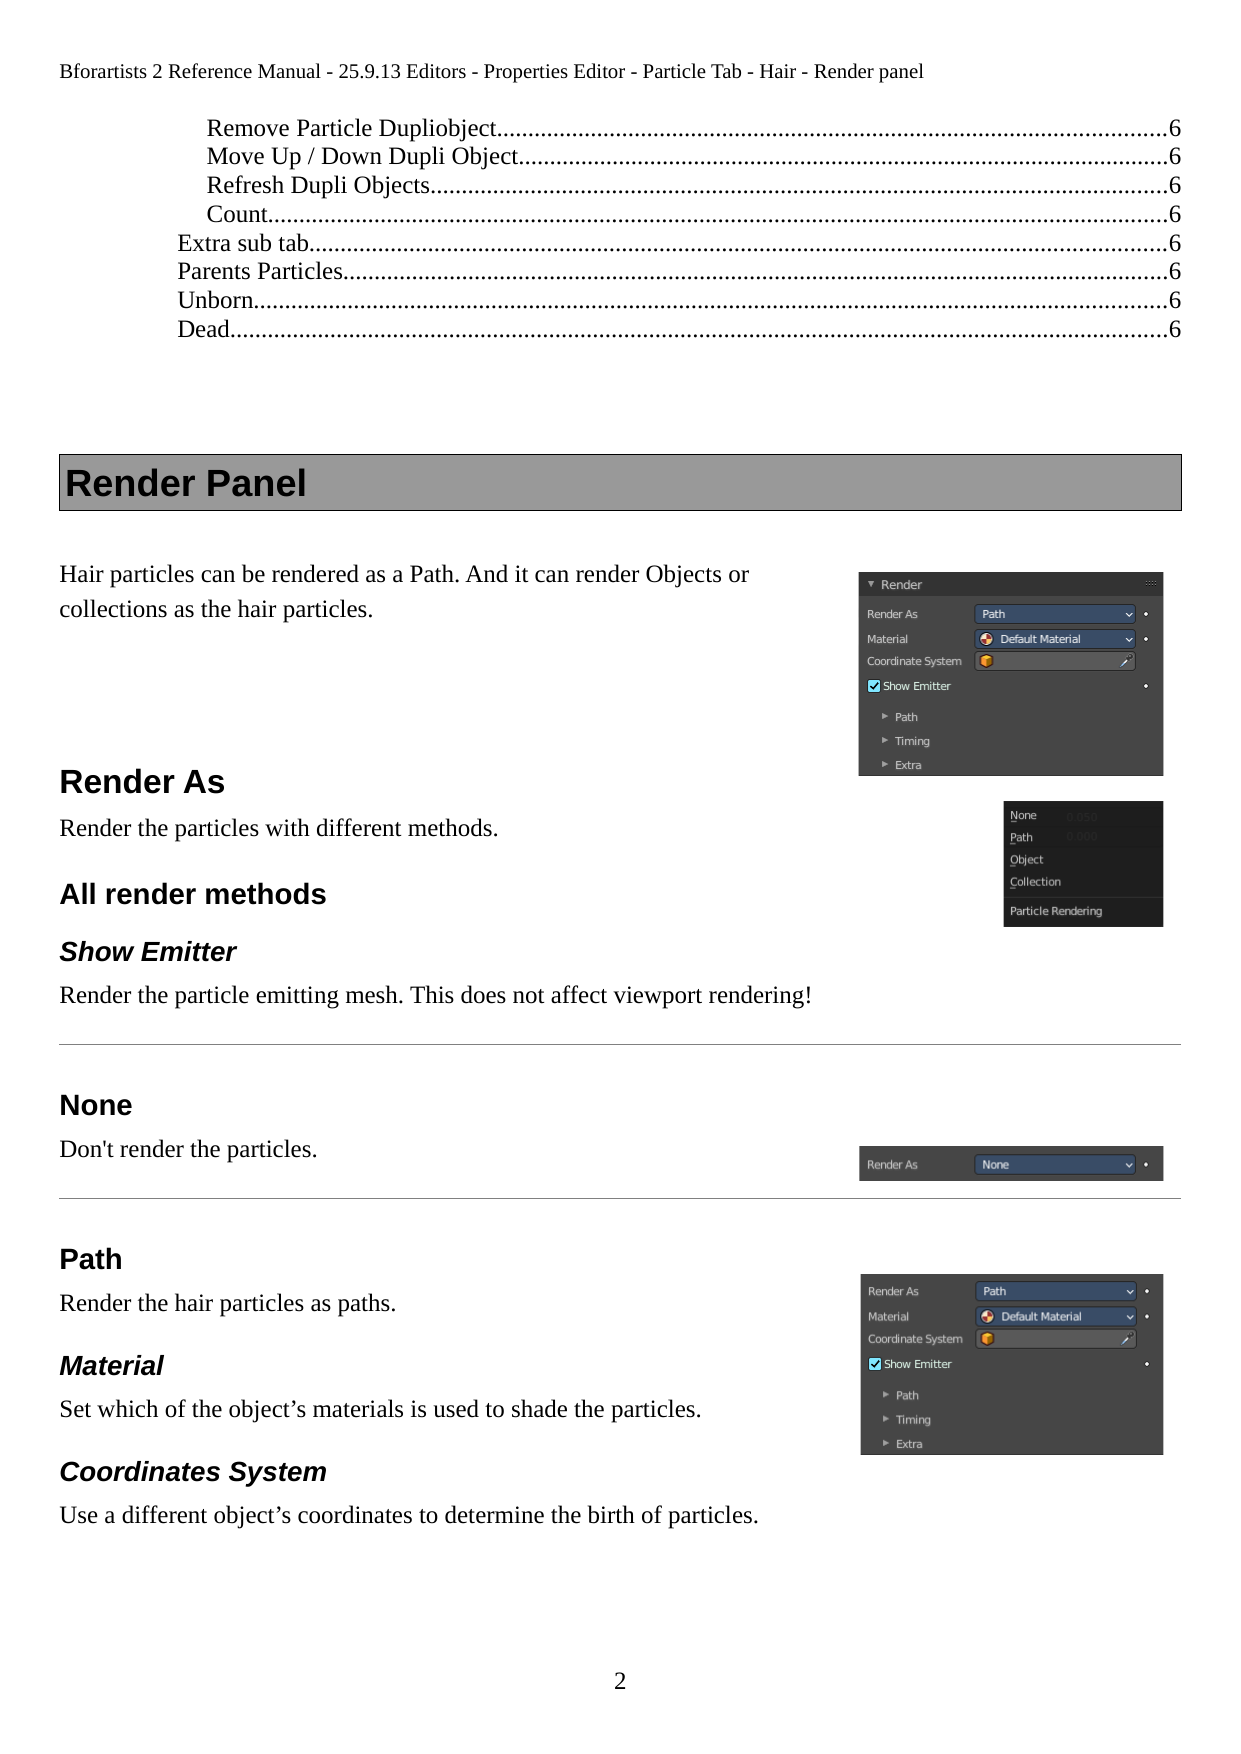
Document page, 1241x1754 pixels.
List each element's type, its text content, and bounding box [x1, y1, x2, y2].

text Refresh Dupli Objects 6 [206, 170, 1181, 199]
text Extra sub tab 6 [177, 228, 1181, 256]
picture [1003, 801, 1164, 927]
subtitle Coordinates System [59, 1456, 1181, 1487]
text Count 6 [206, 199, 1181, 228]
text Render the hair particles as paths. [59, 1288, 860, 1317]
subtitle [1164, 877, 1181, 911]
text Don't render the particles. [59, 1134, 1181, 1163]
picture [859, 1146, 1164, 1181]
subtitle Show Emitter [59, 936, 1181, 967]
text Use a different object’s coordinates to determine the birth of particles. [59, 1500, 1181, 1529]
text Render the particle emitting mesh. This does not affect viewport rendering! [59, 980, 1181, 1009]
text Render the particles with different methods. [59, 813, 1003, 842]
picture [860, 1274, 1164, 1455]
subtitle Render As [59, 762, 1181, 801]
text Remove Particle Dupliobject 6 [206, 113, 1181, 141]
text Hair particles can be rendered as a Path. And it can render Objects or collections as the hair particles. [59, 559, 1181, 623]
subtitle None [59, 1088, 1181, 1122]
subtitle All render methods [59, 877, 1003, 911]
text Unborn 6 [177, 285, 1181, 314]
subtitle Material [59, 1350, 860, 1382]
text Parents Particles 6 [177, 256, 1181, 285]
text Move Up / Down Dupli Object 6 [206, 141, 1181, 170]
picture [858, 572, 1164, 776]
table_header Render Panel [60, 455, 1181, 510]
text Set which of the object’s materials is used to shade the particles. [59, 1394, 860, 1423]
subtitle Path [59, 1242, 1181, 1276]
text Dead 6 [177, 314, 1181, 343]
subtitle [1164, 1350, 1181, 1382]
